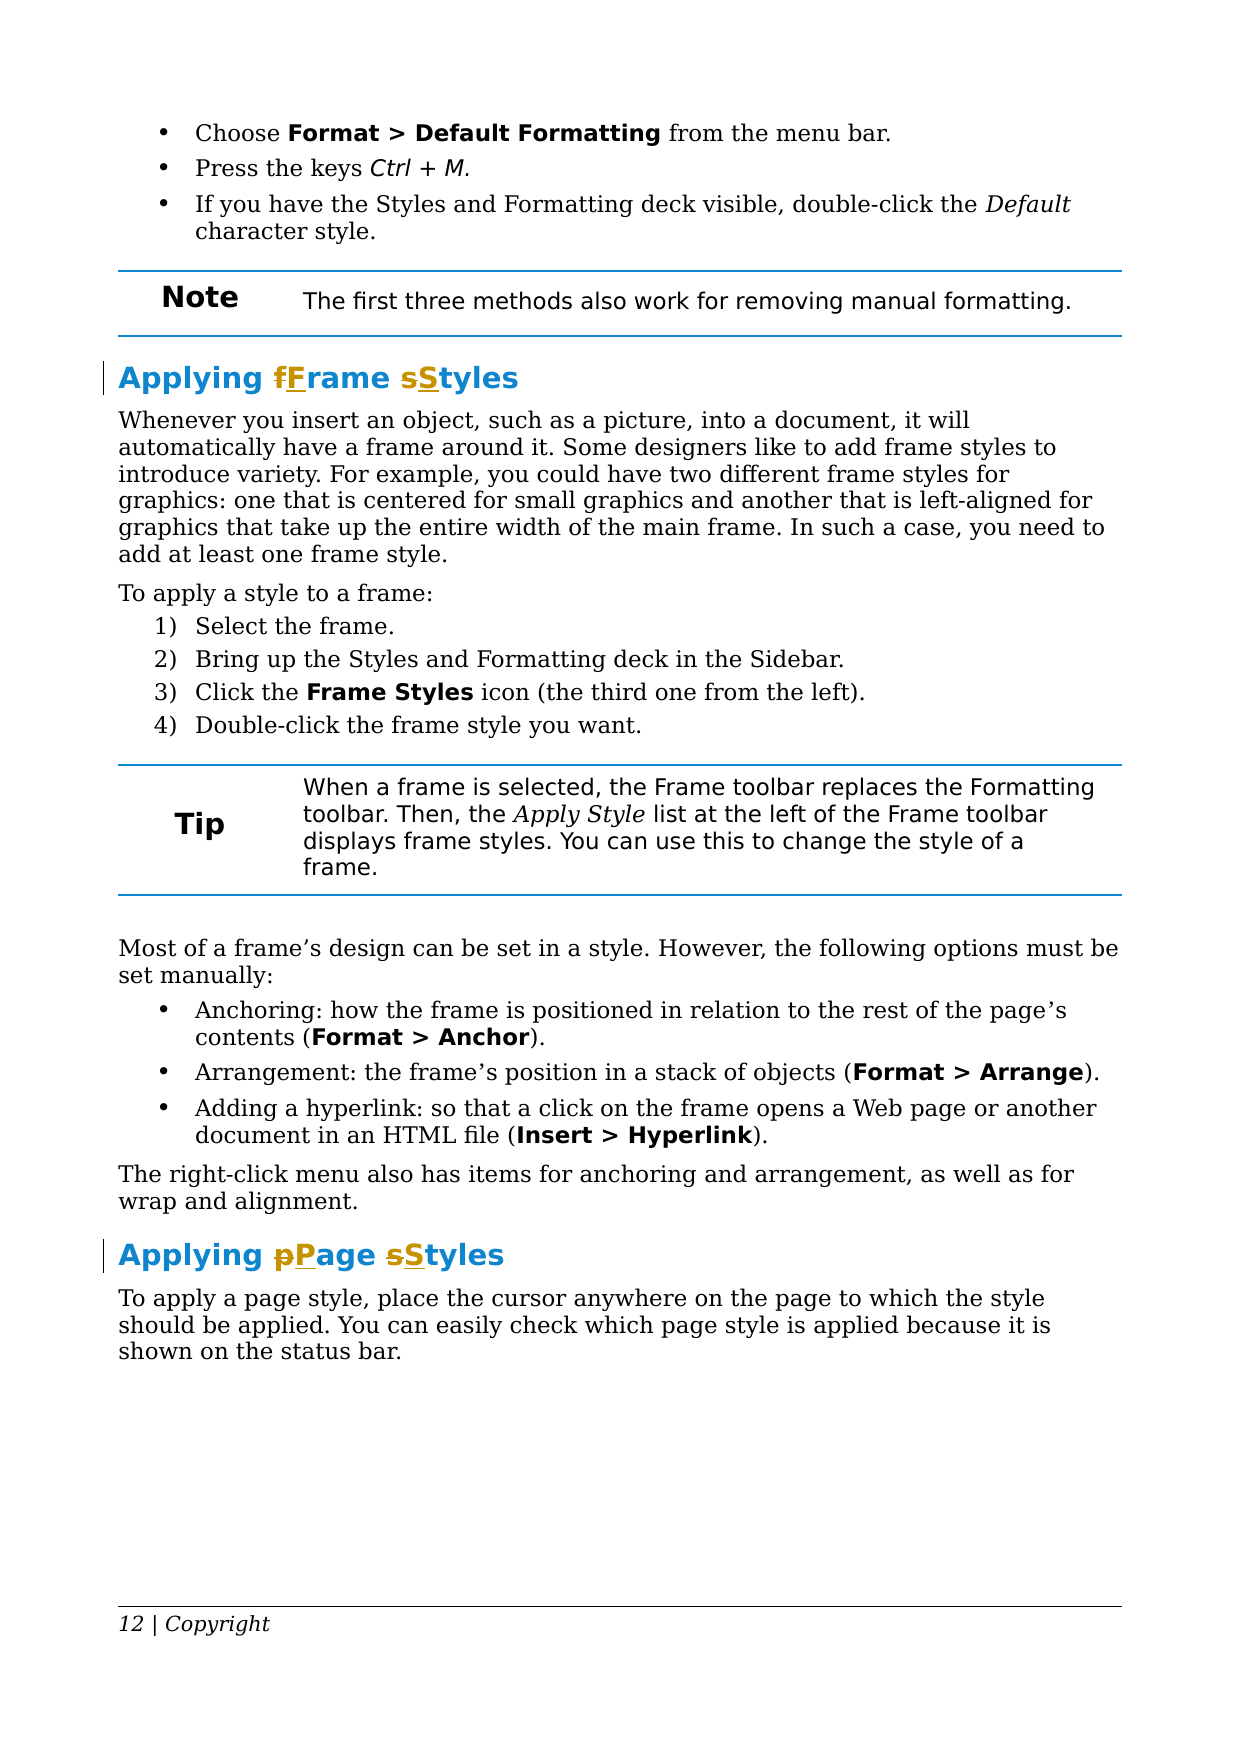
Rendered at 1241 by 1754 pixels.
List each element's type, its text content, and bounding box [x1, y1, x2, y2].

list Arrangement: the frame’s position in a stack of objects (Format > Arrange). [156, 1057, 1122, 1087]
list If you have the Styles and Formatting deck visible, double-click the Default character style. [156, 189, 1122, 245]
table_header The first three methods also work for removing manual formatting. [281, 272, 1122, 335]
list Anchoring: how the frame is positioned in relation to the rest of the page’s contents (Format > Anchor). [156, 995, 1122, 1051]
text Whenever you insert an object, such as a picture, into a document, it will automatically have a frame around it. Some designers like to add frame styles to introduce variety. For example, you could have two different frame styles for graphics: one that is centered for small graphics and another that is left-aligned for graphics that take up the entire width of the main frame. In such a case, you need to add at least one frame style. [118, 408, 1122, 568]
list Adding a hyperlink: so that a click on the frame opens a Web page or another document in an HTML file (Insert > Hyperlink). [156, 1093, 1122, 1149]
list Click the Frame Styles icon (the third one from the left). [177, 679, 1122, 706]
subtitle Applying Frame Styles [118, 361, 1122, 395]
list Choose Format > Default Formatting from the menu bar. [156, 118, 1122, 147]
table_header Tip [118, 766, 281, 894]
list Most of a frame’s design can be set in a style. However, the following options must be set manually: [118, 935, 1122, 989]
table_header Note [118, 272, 281, 335]
list Double-click the frame style you want. [177, 712, 1122, 739]
text To apply a page style, place the cursor anywhere on the page to which the style should be applied. You can easily check which page style is applied because it is shown on the status bar. [118, 1285, 1122, 1365]
subtitle Applying Page Styles [118, 1239, 1122, 1273]
list Bring up the Styles and Formatting deck in the Sidebar. [177, 646, 1122, 673]
table_header When a frame is selected, the Frame toolbar replaces the Formatting toolbar. Then, the Apply Style list at the left of the Frame toolbar displays frame styles. You can use this to change the style of a frame. [281, 766, 1122, 894]
text The right-click menu also has items for anchoring and arrangement, as well as for wrap and alignment. [118, 1161, 1122, 1214]
list Select the frame. [177, 613, 1122, 640]
list To apply a style to a frame: [118, 580, 1122, 607]
list Press the keys Ctrl + M. [156, 153, 1122, 183]
